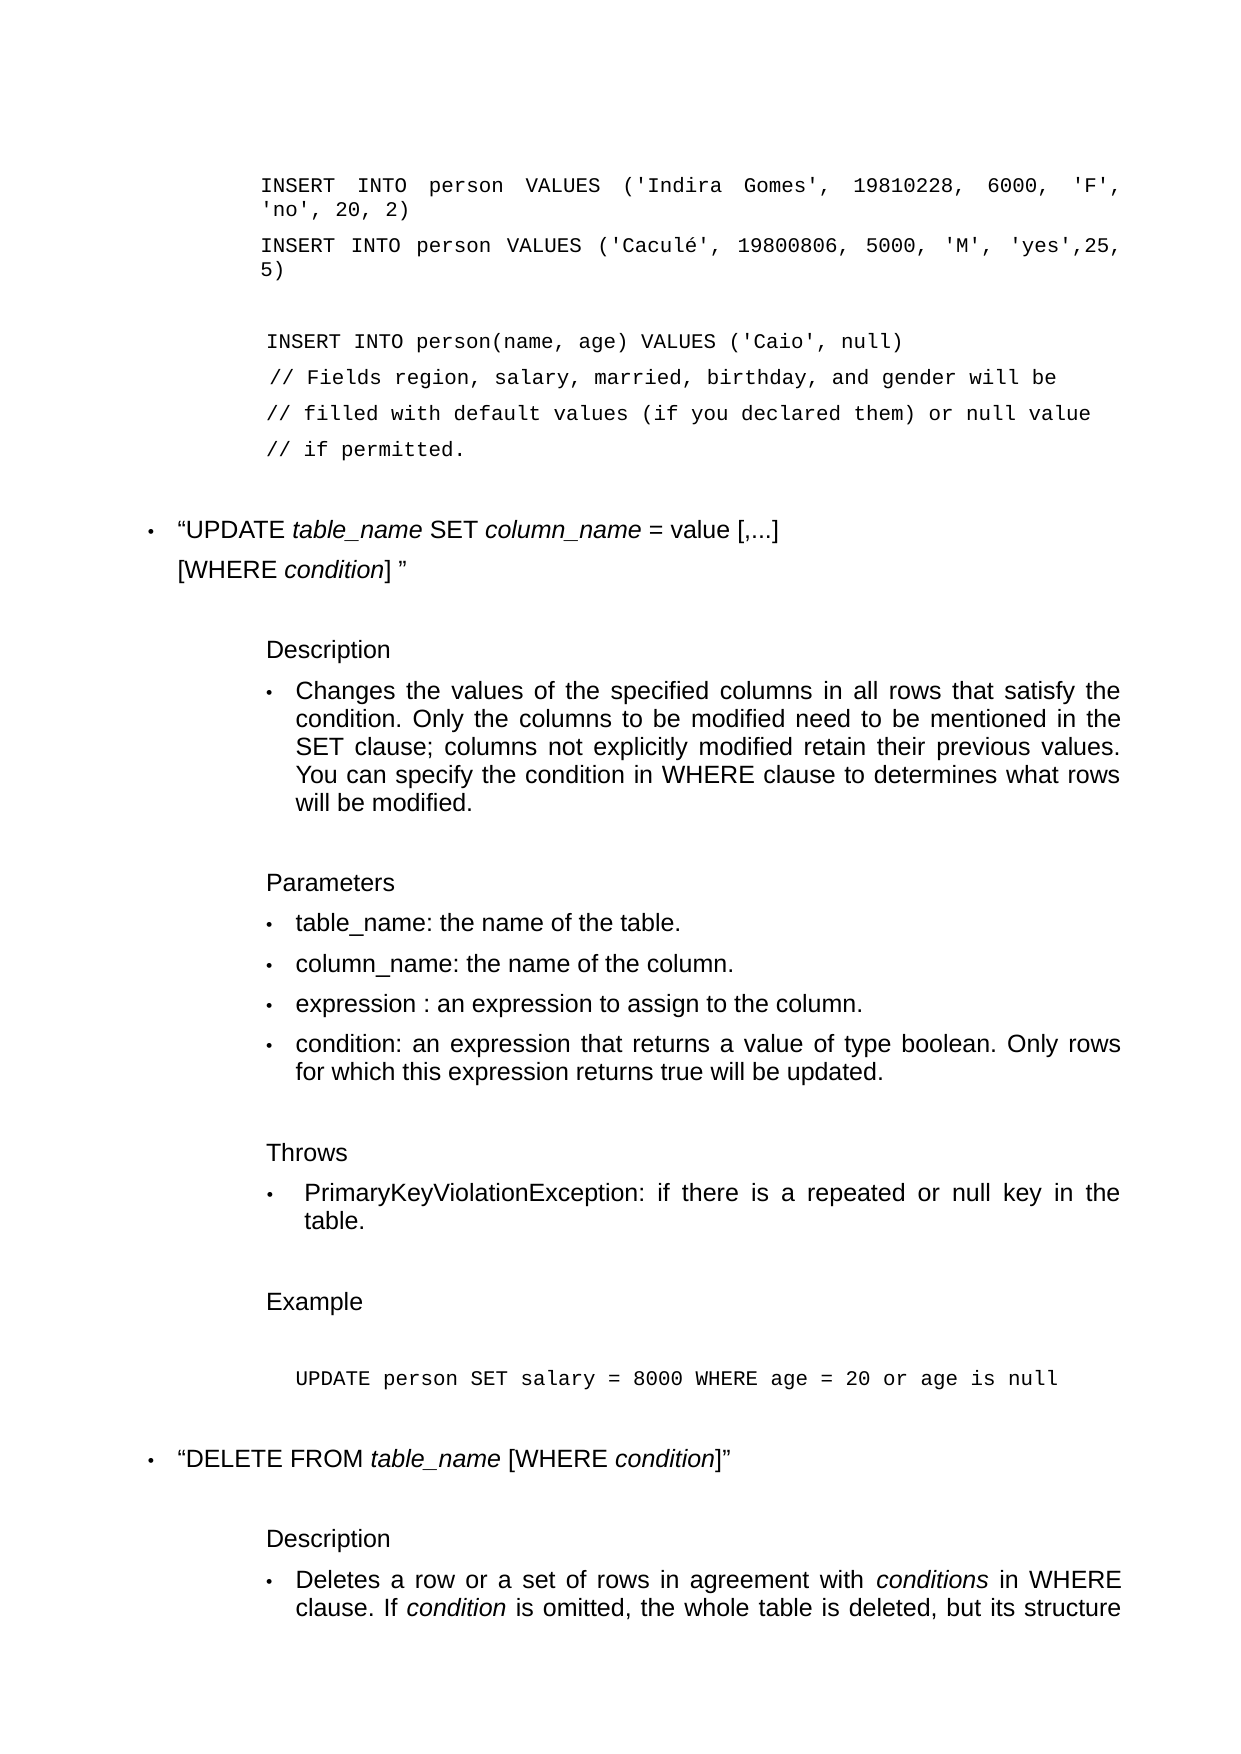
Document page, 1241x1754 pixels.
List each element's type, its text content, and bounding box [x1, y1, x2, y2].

list // filled with default values (if you declared them) or null value [236, 403, 1122, 427]
list table_name: the name of the table. [266, 909, 1122, 937]
list “UPDATE table_name SET column_name = value [,...] [148, 515, 1122, 543]
list “DELETE FROM table_name [WHERE condition]” [148, 1444, 1122, 1472]
list Description [236, 636, 1122, 664]
list INSERT INTO person VALUES ('Indira Gomes', 19810228, 6000, 'F', 'no', 20, 2) [231, 176, 1122, 223]
list expression : an expression to assign to the column. [266, 990, 1122, 1018]
list Description [236, 1525, 1122, 1553]
list Example [236, 1288, 1122, 1316]
list UPDATE person SET salary = 8000 WHERE age = 20 or age is null [266, 1368, 1122, 1392]
list // if permitted. [236, 439, 1122, 463]
text Throws [118, 1139, 1122, 1167]
list condition: an expression that returns a value of type boolean. Only rows for which this expression returns true will be updated. [266, 1030, 1122, 1086]
list Parameters [236, 869, 1122, 897]
list // Fields region, salary, married, birthday, and gender will be [177, 367, 1122, 391]
list [WHERE condition] ” [148, 556, 1122, 584]
list Changes the values of the specified columns in all rows that satisfy the condition. Only the columns to be modified need to be mentioned in the SET clause; columns not explicitly modified retain their previous values. You can specify the condition in WHERE clause to determines what rows will be modified. [266, 677, 1122, 816]
list INSERT INTO person(name, age) VALUES ('Caio', null) [236, 331, 1122, 354]
list Deletes a row or a set of rows in agreement with conditions in WHERE clause. If condition is omitted, the whole table is deleted, but its structure [266, 1566, 1122, 1621]
list column_name: the name of the column. [266, 949, 1122, 977]
list INSERT INTO person VALUES ('Caculé', 19800806, 5000, 'M', 'yes',25, 5) [231, 235, 1122, 282]
list PrimaryKeyViolationException: if there is a repeated or null key in the table. [267, 1179, 1122, 1235]
